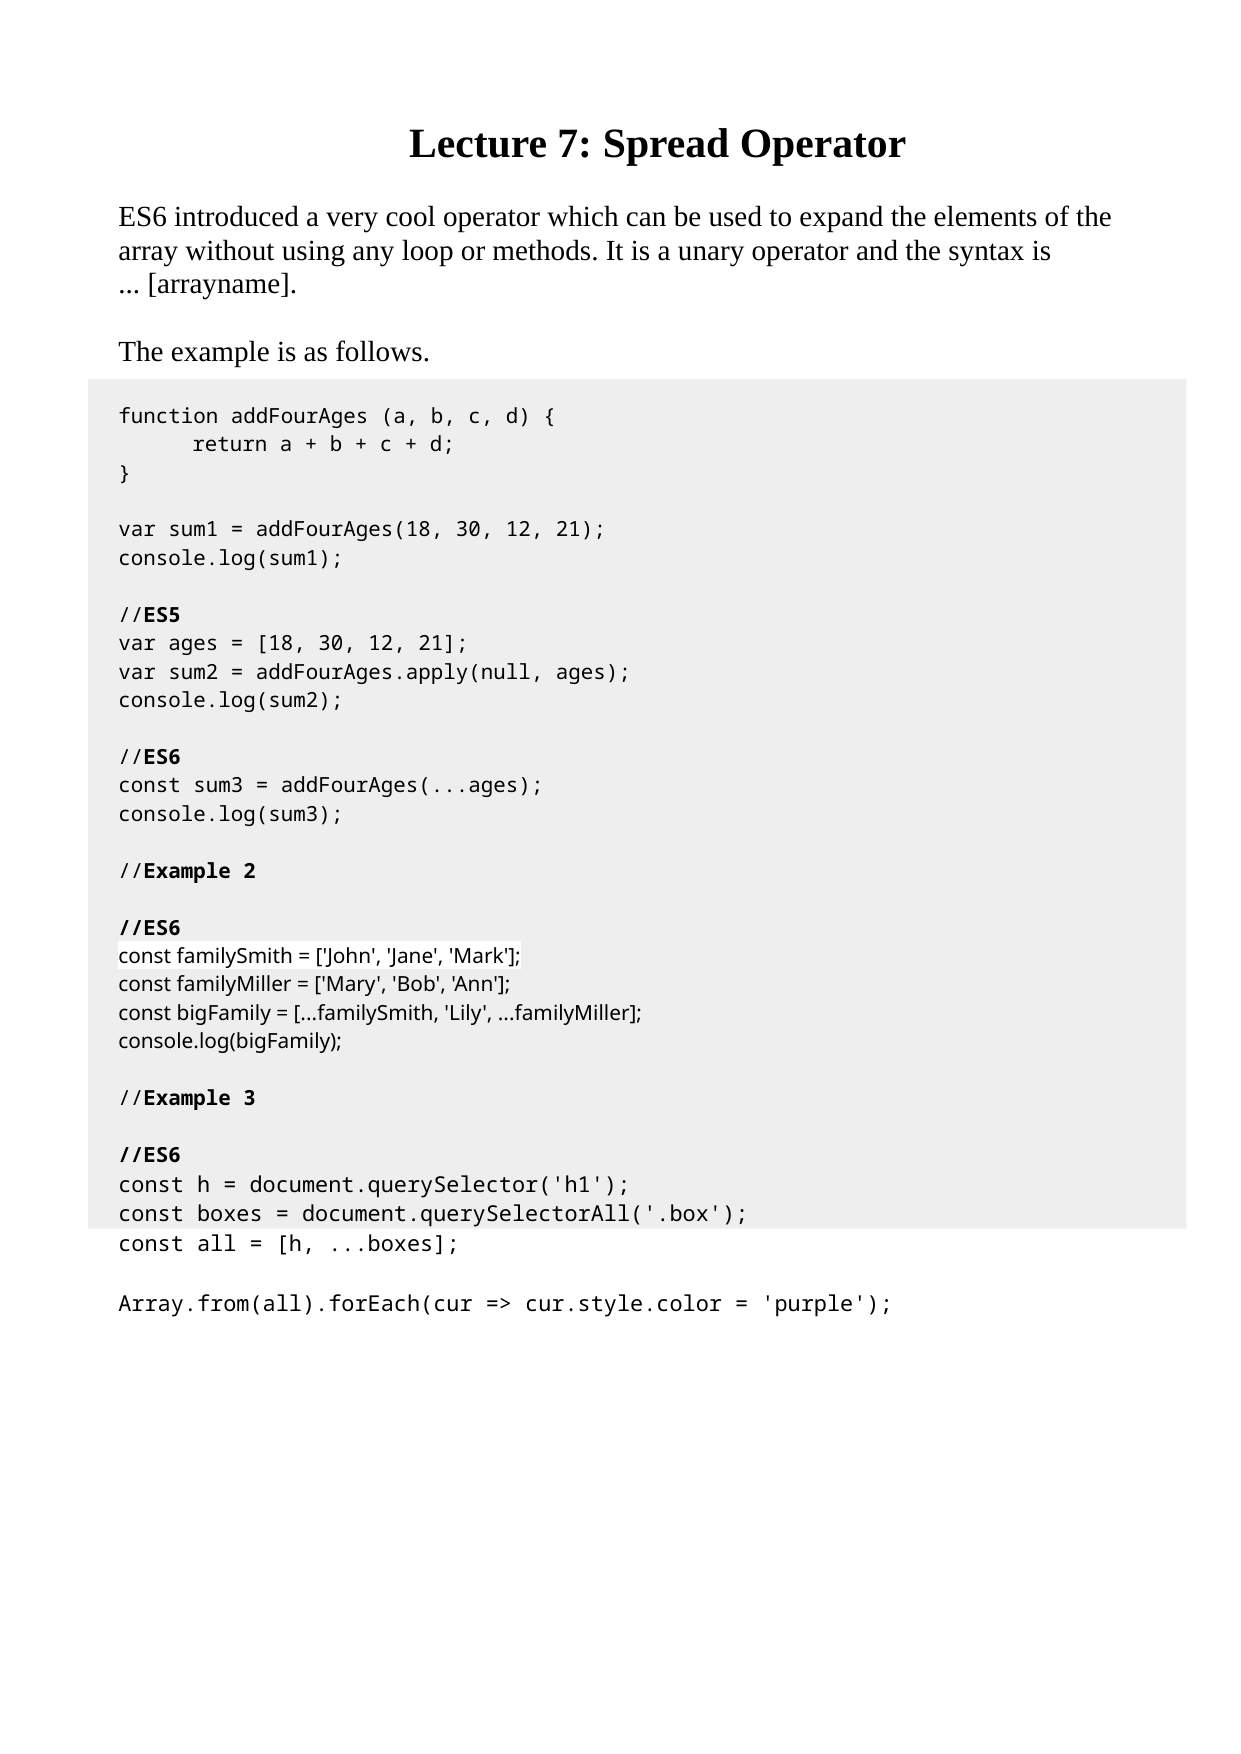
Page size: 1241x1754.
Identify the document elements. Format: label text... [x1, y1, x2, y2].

text ... [arrayname]. [118, 267, 1122, 300]
text The example is as follows. [118, 334, 1122, 367]
text const all = [h, ...boxes]; [118, 1229, 1122, 1258]
text ES6 introduced a very cool operator which can be used to expand the elements of the array without using any loop or methods. It is a unary operator and the syntax is [118, 199, 1122, 267]
text Array.from(all).forEach(cur => cur.style.color = 'purple'); [118, 1288, 1122, 1318]
list Lecture 7: Spread Operator [156, 118, 1122, 166]
